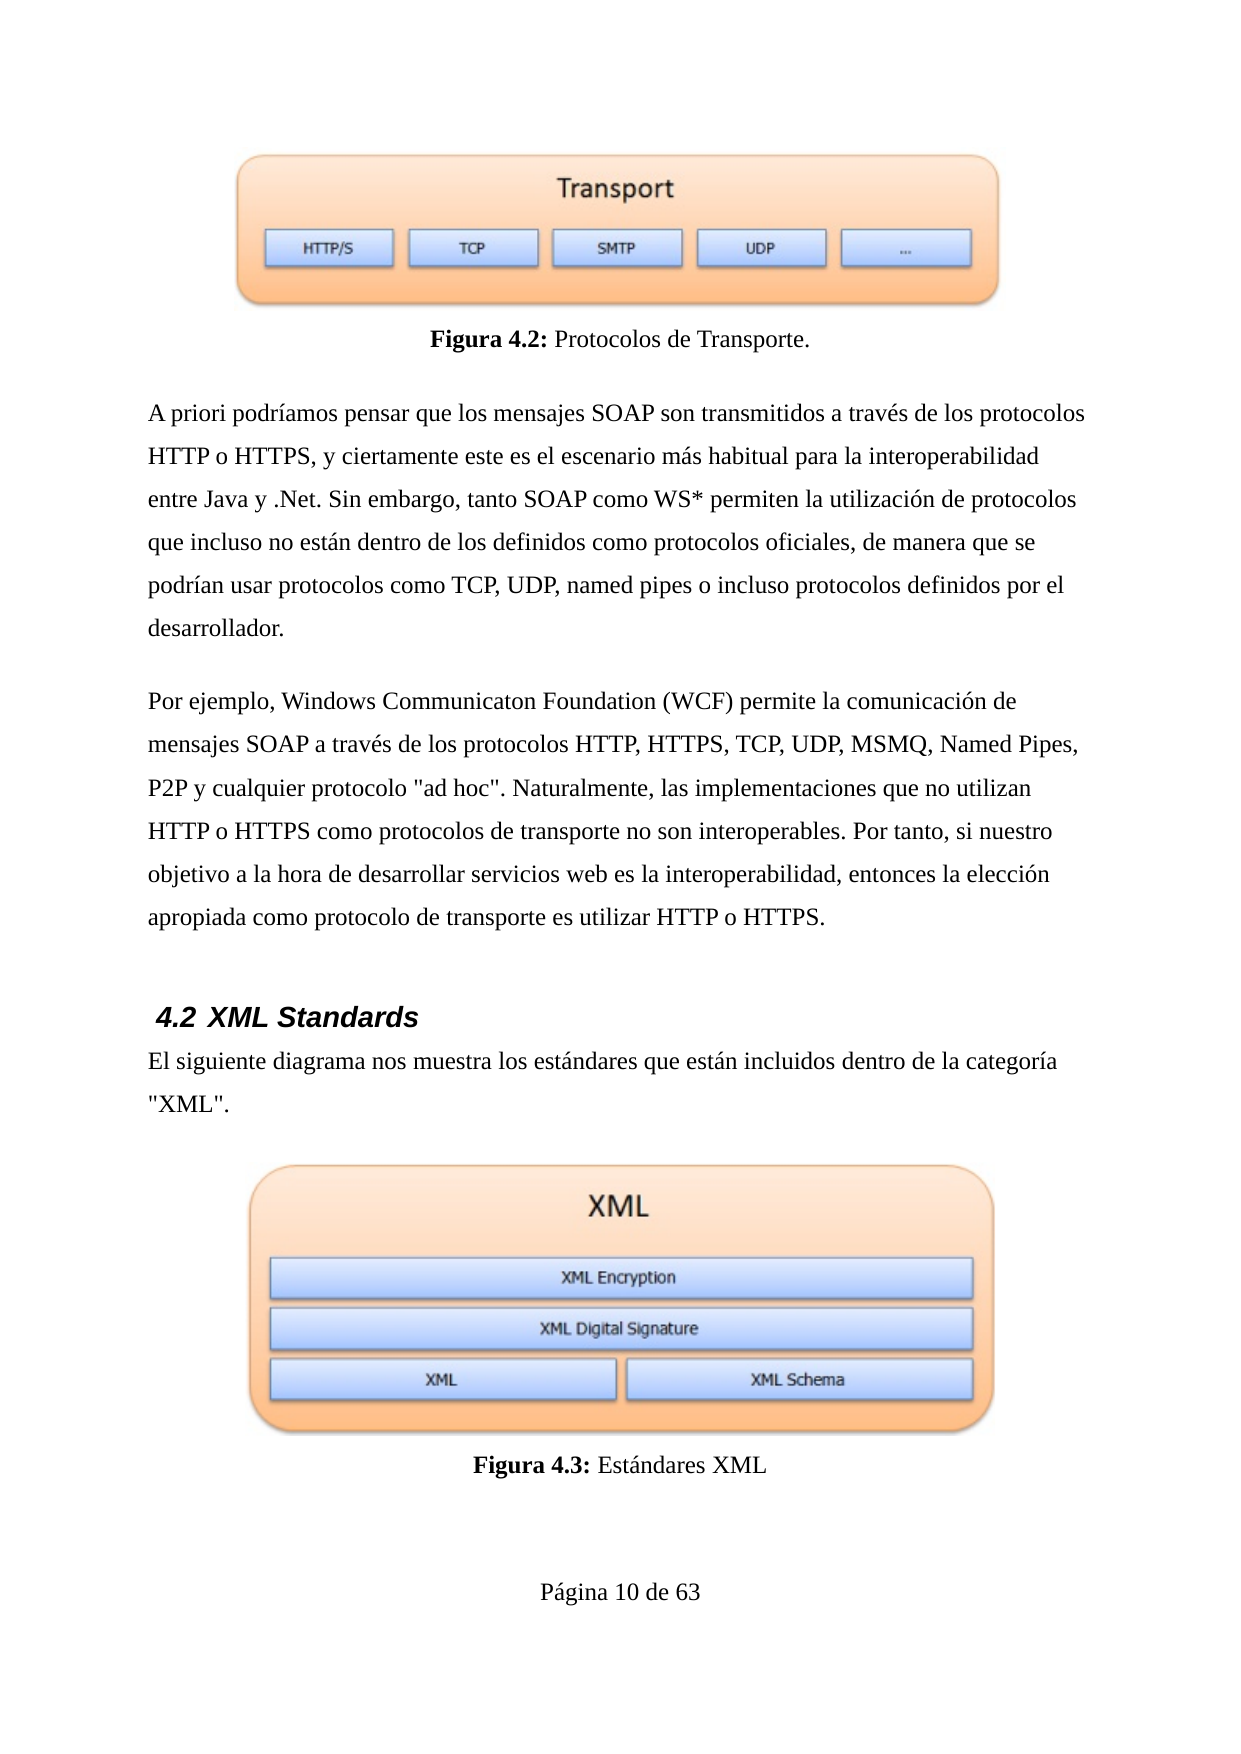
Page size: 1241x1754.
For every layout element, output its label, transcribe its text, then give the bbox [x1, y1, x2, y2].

text A priori podríamos pensar que los mensajes SOAP son transmitidos a través de los protocolos HTTP o HTTPS, y ciertamente este es el escenario más habitual para la interoperabilidad entre Java y .Net. Sin embargo, tanto SOAP como WS* permiten la utilización de protocolos que incluso no están dentro de los definidos como protocolos oficiales, de manera que se podrían usar protocolos como TCP, UDP, named pipes o incluso protocolos definidos por el desarrollador. [148, 398, 1093, 642]
text Figura 4.3: Estándares XML [148, 1436, 1093, 1479]
text Figura 4.2: Protocolos de Transporte. [148, 311, 1093, 353]
text El siguiente diagrama nos muestra los estándares que están incluidos dentro de la categoría "XML". [148, 1046, 1093, 1118]
subtitle XML Standards [148, 1000, 1093, 1034]
text Por ejemplo, Windows Communicaton Foundation (WCF) permite la comunicación de mensajes SOAP a través de los protocolos HTTP, HTTPS, TCP, UDP, MSMQ, Named Pipes, P2P y cualquier protocolo "ad hoc". Naturalmente, las implementaciones que no utilizan HTTP o HTTPS como protocolos de transporte no son interoperables. Por tanto, si nuestro objetivo a la hora de desarrollar servicios web es la interoperabilidad, entonces la elección apropiada como protocolo de transporte es utilizar HTTP o HTTPS. [148, 686, 1093, 931]
picture [234, 147, 1007, 311]
picture [245, 1162, 995, 1436]
